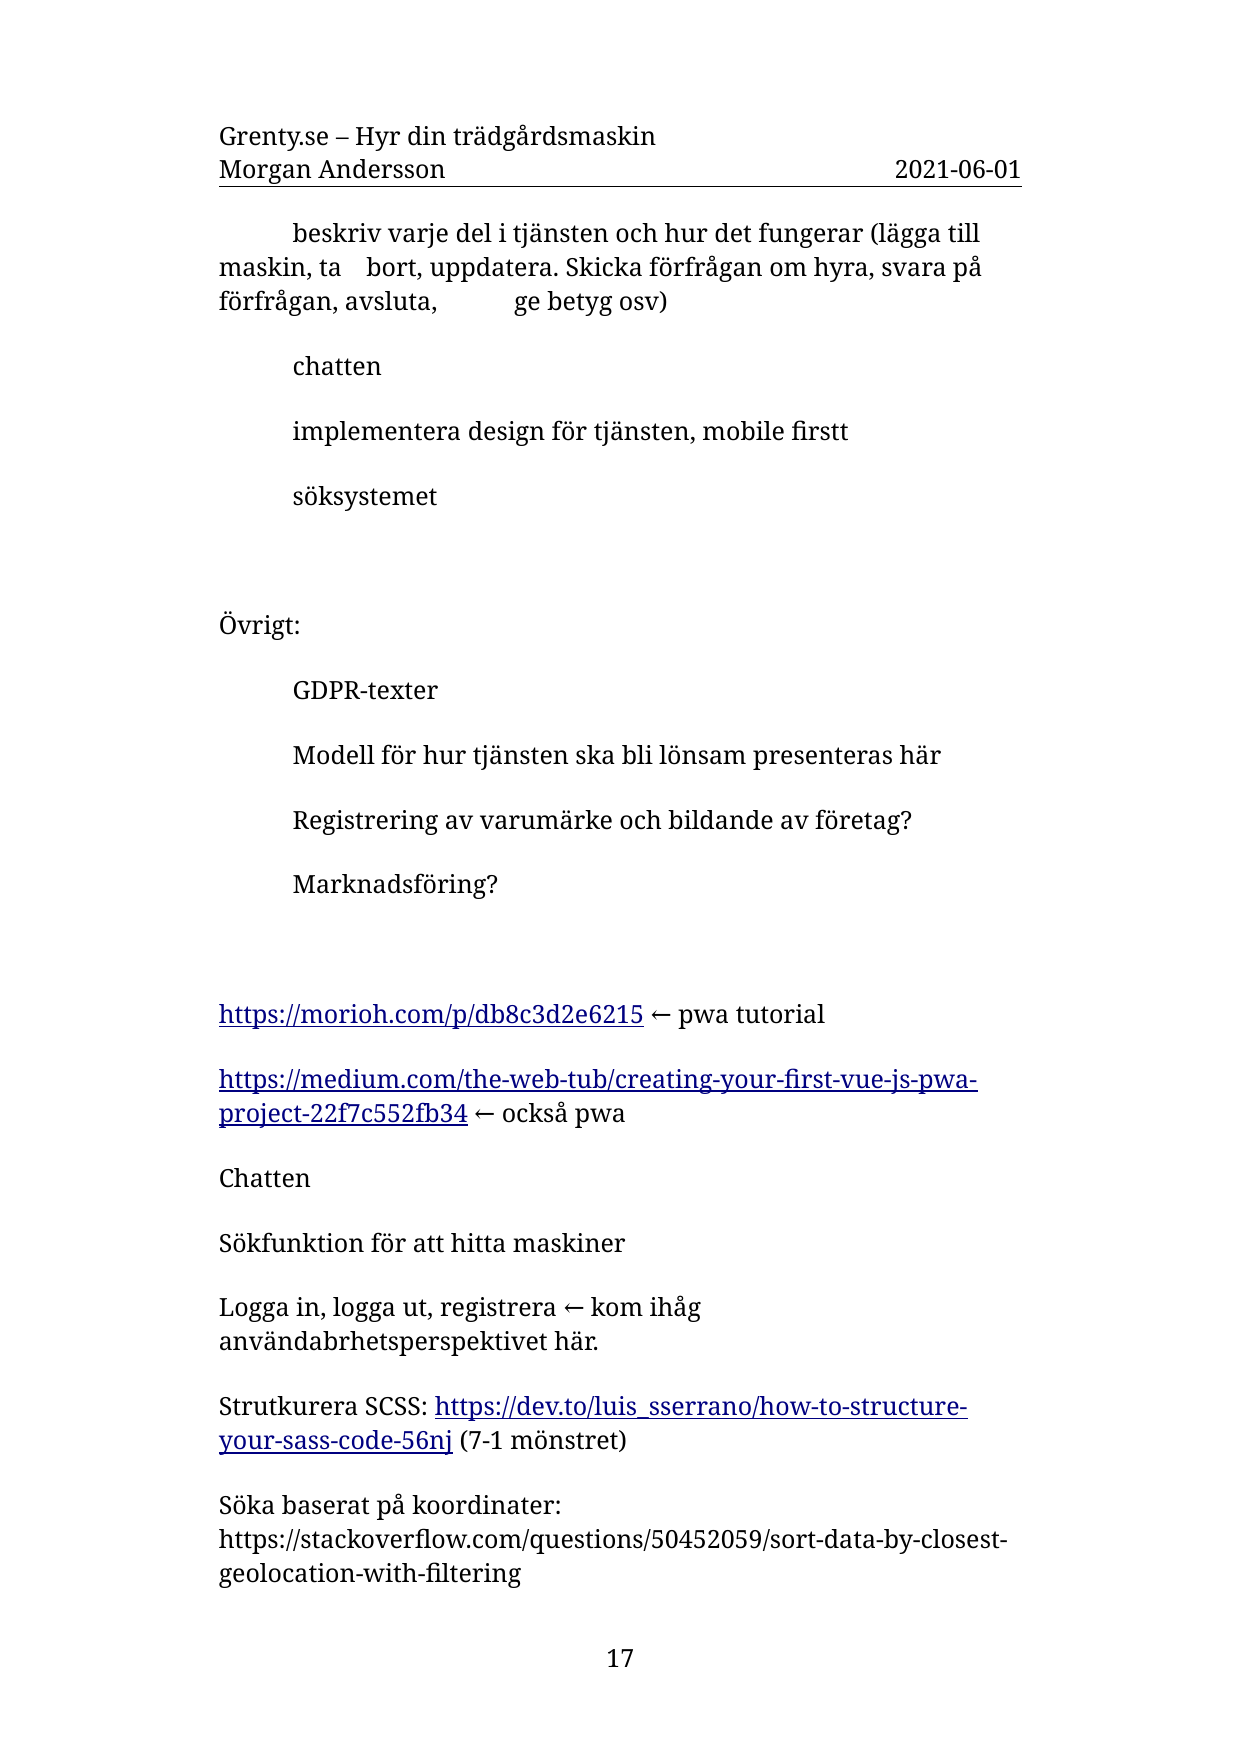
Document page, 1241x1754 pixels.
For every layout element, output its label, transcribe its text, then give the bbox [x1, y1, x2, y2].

text https://morioh.com/p/db8c3d2e6215 ← pwa tutorial [218, 997, 1022, 1031]
text Chatten [218, 1160, 1022, 1194]
text Övrigt: [218, 608, 1022, 642]
text söksystemet [218, 478, 1022, 512]
text Modell för hur tjänsten ska bli lönsam presenteras här [218, 738, 1022, 772]
text Marknadsföring? [218, 867, 1022, 901]
text Sökfunktion för att hitta maskiner [218, 1225, 1022, 1259]
text chatten [218, 349, 1022, 383]
text https://medium.com/the-web-tub/creating-your-first-vue-js-pwa-project-22f7c552fb34 ← också pwa [218, 1062, 1022, 1130]
text Strutkurera SCSS: https://dev.to/luis_sserrano/how-to-structure-your-sass-code-56nj (7-1 mönstret) [218, 1389, 1022, 1457]
text GDPR-texter [218, 673, 1022, 707]
text Söka baserat på koordinater: https://stackoverflow.com/questions/50452059/sort-data-by-closest-geolocation-with-filtering [218, 1488, 1022, 1590]
text beskriv varje del i tjänsten och hur det fungerar (lägga till maskin, ta bort, uppdatera. Skicka förfrågan om hyra, svara på förfrågan, avsluta, ge betyg osv) [218, 216, 1022, 318]
text implementera design för tjänsten, mobile firstt [218, 414, 1022, 448]
text Registrering av varumärke och bildande av företag? [218, 802, 1022, 836]
text Logga in, logga ut, registrera ← kom ihåg användabrhetsperspektivet här. [218, 1290, 1022, 1358]
